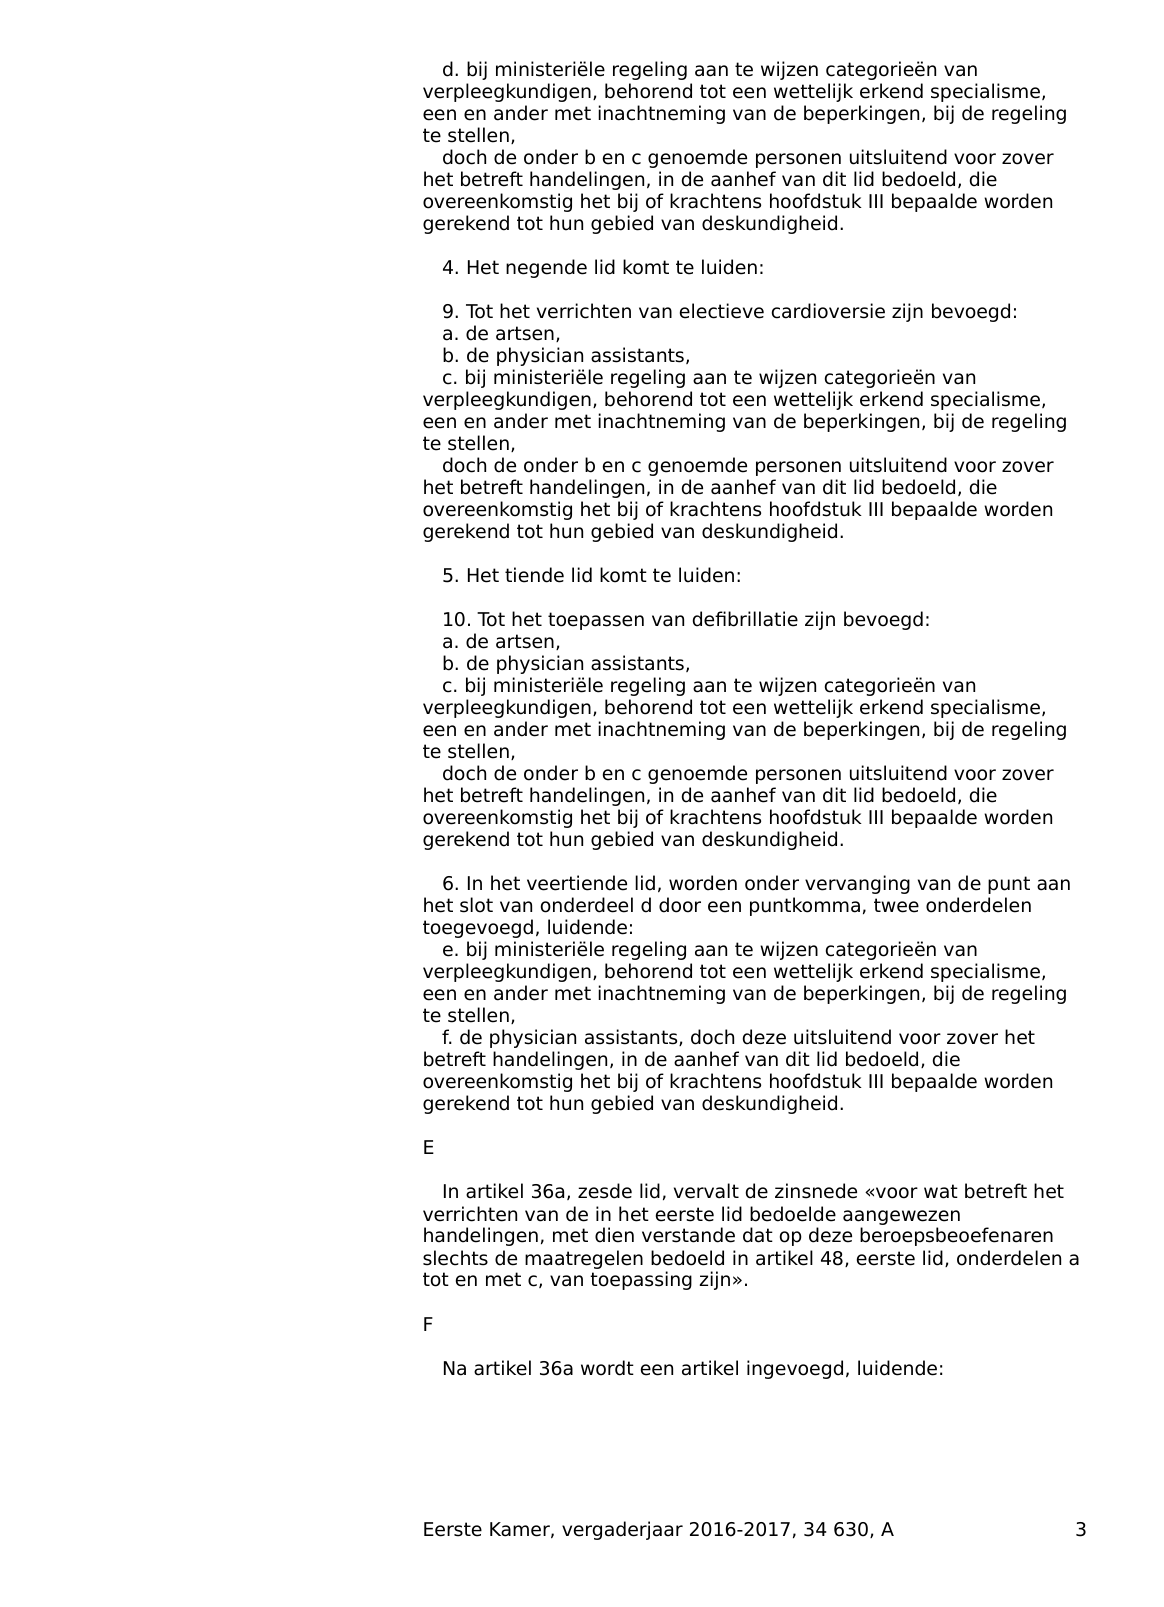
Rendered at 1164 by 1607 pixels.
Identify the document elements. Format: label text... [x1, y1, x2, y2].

text In artikel 36a, zesde lid, vervalt de zinsnede «voor wat betreft het verrichten van de in het eerste lid bedoelde aangewezen handelingen, met dien verstande dat op deze beroepsbeoefenaren slechts de maatregelen bedoeld in artikel 48, eerste lid, onderdelen a tot en met c, van toepassing zijn». [422, 1181, 1087, 1291]
text doch de onder b en c genoemde personen uitsluitend voor zover het betreft handelingen, in de aanhef van dit lid bedoeld, die overeenkomstig het bij of krachtens hoofdstuk III bepaalde worden gerekend tot hun gebied van deskundigheid. [422, 455, 1087, 543]
text E [422, 1137, 1087, 1159]
text 9. Tot het verrichten van electieve cardioversie zijn bevoegd: [422, 301, 1087, 323]
text e. bij ministeriële regeling aan te wijzen categorieën van verpleegkundigen, behorend tot een wettelijk erkend specialisme, een en ander met inachtneming van de beperkingen, bij de regeling te stellen, [422, 939, 1087, 1027]
text 6. In het veertiende lid, worden onder vervanging van de punt aan het slot van onderdeel d door een puntkomma, twee onderdelen toegevoegd, luidende: [422, 873, 1087, 939]
text b. de physician assistants, [422, 653, 1087, 675]
text Na artikel 36a wordt een artikel ingevoegd, luidende: [422, 1358, 1087, 1380]
text 5. Het tiende lid komt te luiden: [422, 565, 1087, 587]
text 4. Het negende lid komt te luiden: [422, 257, 1087, 279]
text f. de physician assistants, doch deze uitsluitend voor zover het betreft handelingen, in de aanhef van dit lid bedoeld, die overeenkomstig het bij of krachtens hoofdstuk III bepaalde worden gerekend tot hun gebied van deskundigheid. [422, 1027, 1087, 1115]
text 10. Tot het toepassen van defibrillatie zijn bevoegd: [422, 609, 1087, 631]
text b. de physician assistants, [422, 345, 1087, 367]
text c. bij ministeriële regeling aan te wijzen categorieën van verpleegkundigen, behorend tot een wettelijk erkend specialisme, een en ander met inachtneming van de beperkingen, bij de regeling te stellen, [422, 675, 1087, 763]
text a. de artsen, [422, 323, 1087, 345]
text doch de onder b en c genoemde personen uitsluitend voor zover het betreft handelingen, in de aanhef van dit lid bedoeld, die overeenkomstig het bij of krachtens hoofdstuk III bepaalde worden gerekend tot hun gebied van deskundigheid. [422, 763, 1087, 851]
text F [422, 1313, 1087, 1336]
text a. de artsen, [422, 631, 1087, 653]
text c. bij ministeriële regeling aan te wijzen categorieën van verpleegkundigen, behorend tot een wettelijk erkend specialisme, een en ander met inachtneming van de beperkingen, bij de regeling te stellen, [422, 367, 1087, 455]
text doch de onder b en c genoemde personen uitsluitend voor zover het betreft handelingen, in de aanhef van dit lid bedoeld, die overeenkomstig het bij of krachtens hoofdstuk III bepaalde worden gerekend tot hun gebied van deskundigheid. [422, 147, 1087, 235]
text d. bij ministeriële regeling aan te wijzen categorieën van verpleegkundigen, behorend tot een wettelijk erkend specialisme, een en ander met inachtneming van de beperkingen, bij de regeling te stellen, [422, 59, 1087, 147]
